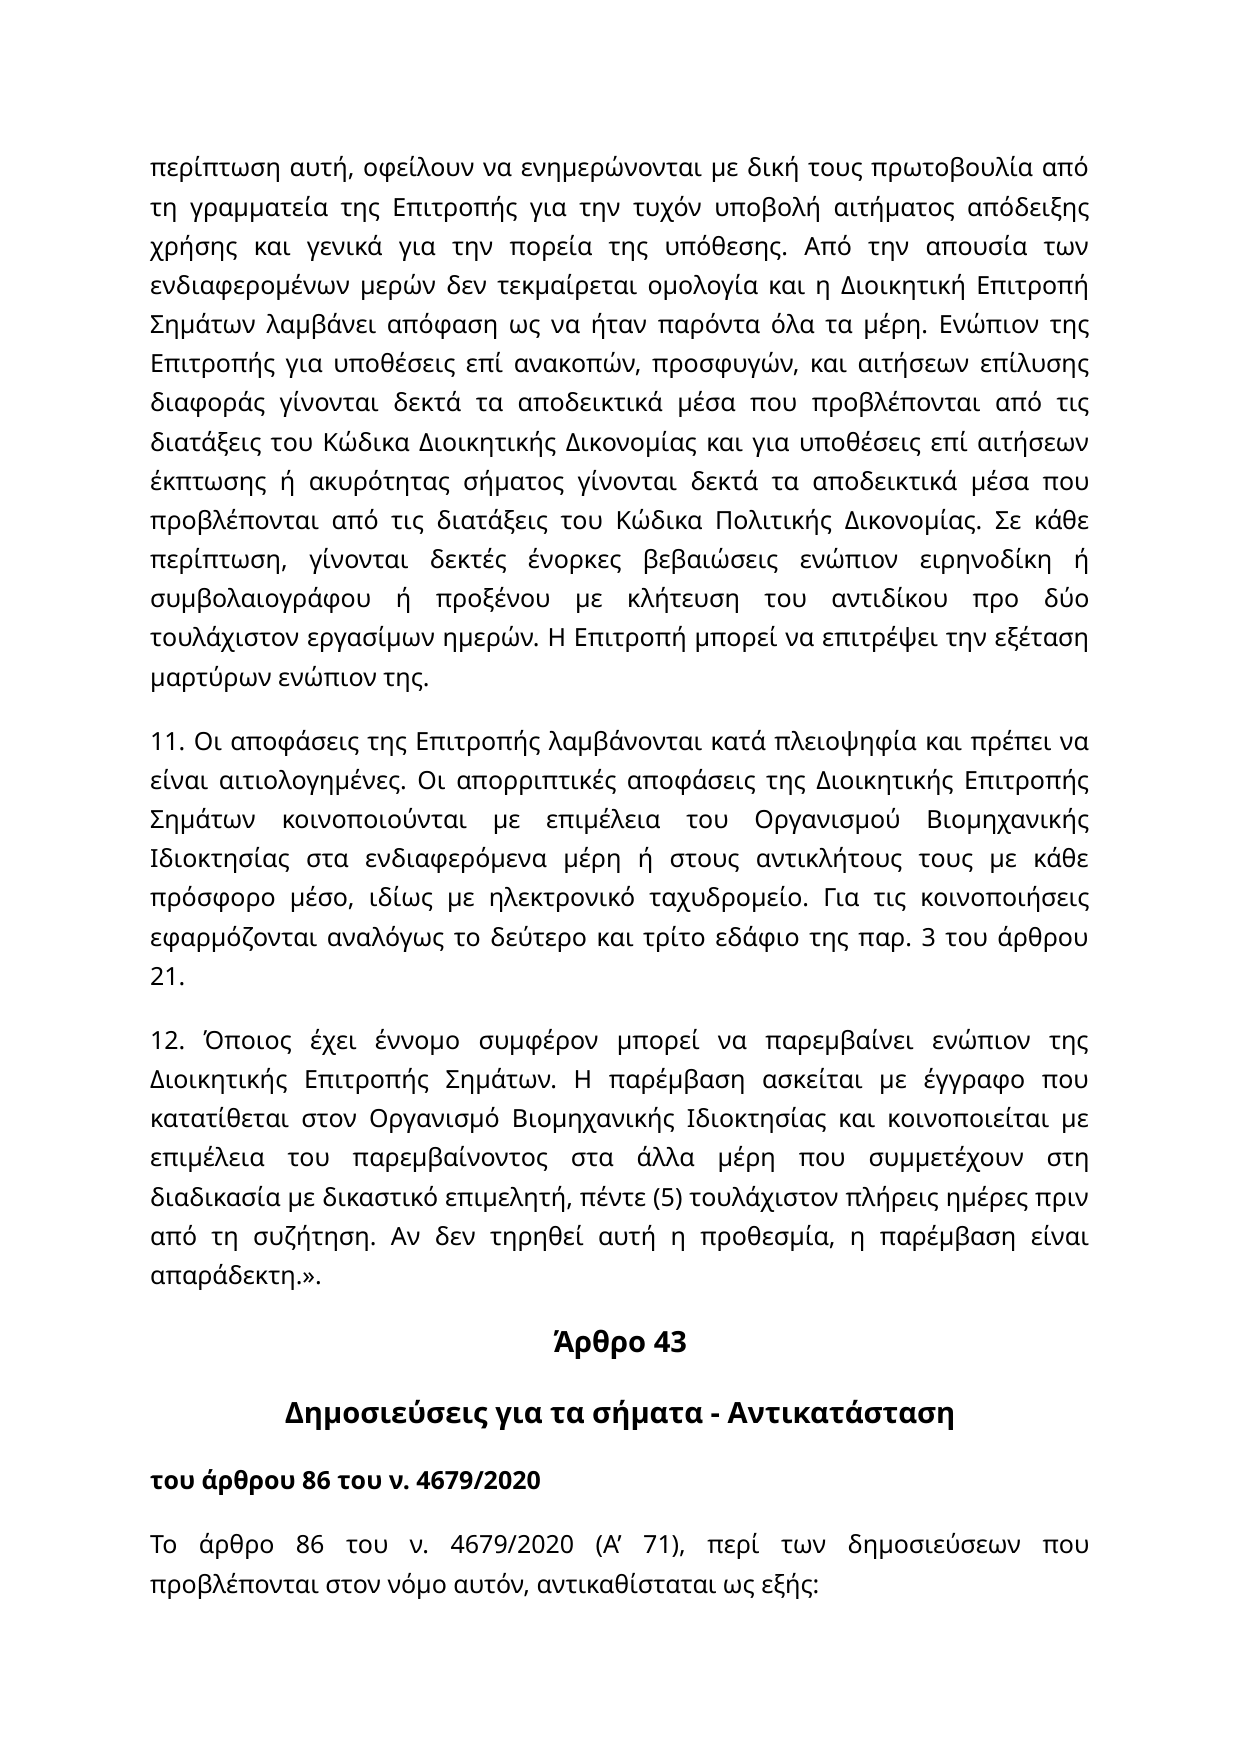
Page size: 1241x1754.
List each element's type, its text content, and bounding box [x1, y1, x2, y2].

subtitle Άρθρο 43 [150, 1322, 1090, 1361]
text Το άρθρο 86 του ν. 4679/2020 (Α’ 71), περί των δημοσιεύσεων που προβλέπονται στον νόμο αυτόν, αντικαθίσταται ως εξής: [150, 1527, 1090, 1600]
subtitle Δημοσιεύσεις για τα σήματα - Αντικατάσταση [150, 1392, 1090, 1432]
text 11. Οι αποφάσεις της Επιτροπής λαμβάνονται κατά πλειοψηφία και πρέπει να είναι αιτιολογημένες. Οι απορριπτικές αποφάσεις της Διοικητικής Επιτροπής Σημάτων κοινοποιούνται με επιμέλεια του Οργανισμού Βιομηχανικής Ιδιοκτησίας στα ενδιαφερόμενα μέρη ή στους αντικλήτους τους με κάθε πρόσφορο μέσο, ιδίως με ηλεκτρονικό ταχυδρομείο. Για τις κοινοποιήσεις εφαρμόζονται αναλόγως το δεύτερο και τρίτο εδάφιο της παρ. 3 του άρθρου 21. [150, 723, 1090, 992]
text 12. Όποιος έχει έννομο συμφέρον μπορεί να παρεμβαίνει ενώπιον της Διοικητικής Επιτροπής Σημάτων. Η παρέμβαση ασκείται με έγγραφο που κατατίθεται στον Οργανισμό Βιομηχανικής Ιδιοκτησίας και κοινοποιείται με επιμέλεια του παρεμβαίνοντος στα άλλα μέρη που συμμετέχουν στη διαδικασία με δικαστικό επιμελητή, πέντε (5) τουλάχιστον πλήρεις ημέρες πριν από τη συζήτηση. Αν δεν τηρηθεί αυτή η προθεσμία, η παρέμβαση είναι απαράδεκτη.». [150, 1022, 1090, 1292]
text του άρθρου 86 του ν. 4679/2020 [150, 1463, 1090, 1497]
text περίπτωση αυτή, οφείλουν να ενημερώνονται με δική τους πρωτοβουλία από τη γραμματεία της Επιτροπής για την τυχόν υποβολή αιτήματος απόδειξης χρήσης και γενικά για την πορεία της υπόθεσης. Από την απουσία των ενδιαφερομένων μερών δεν τεκμαίρεται ομολογία και η Διοικητική Επιτροπή Σημάτων λαμβάνει απόφαση ως να ήταν παρόντα όλα τα μέρη. Ενώπιον της Επιτροπής για υποθέσεις επί ανακοπών, προσφυγών, και αιτήσεων επίλυσης διαφοράς γίνονται δεκτά τα αποδεικτικά μέσα που προβλέπονται από τις διατάξεις του Κώδικα Διοικητικής Δικονομίας και για υποθέσεις επί αιτήσεων έκπτωσης ή ακυρότητας σήματος γίνονται δεκτά τα αποδεικτικά μέσα που προβλέπονται από τις διατάξεις του Κώδικα Πολιτικής Δικονομίας. Σε κάθε περίπτωση, γίνονται δεκτές ένορκες βεβαιώσεις ενώπιον ειρηνοδίκη ή συμβολαιογράφου ή προξένου με κλήτευση του αντιδίκου προ δύο τουλάχιστον εργασίμων ημερών. Η Επιτροπή μπορεί να επιτρέψει την εξέταση μαρτύρων ενώπιον της. [150, 150, 1090, 693]
